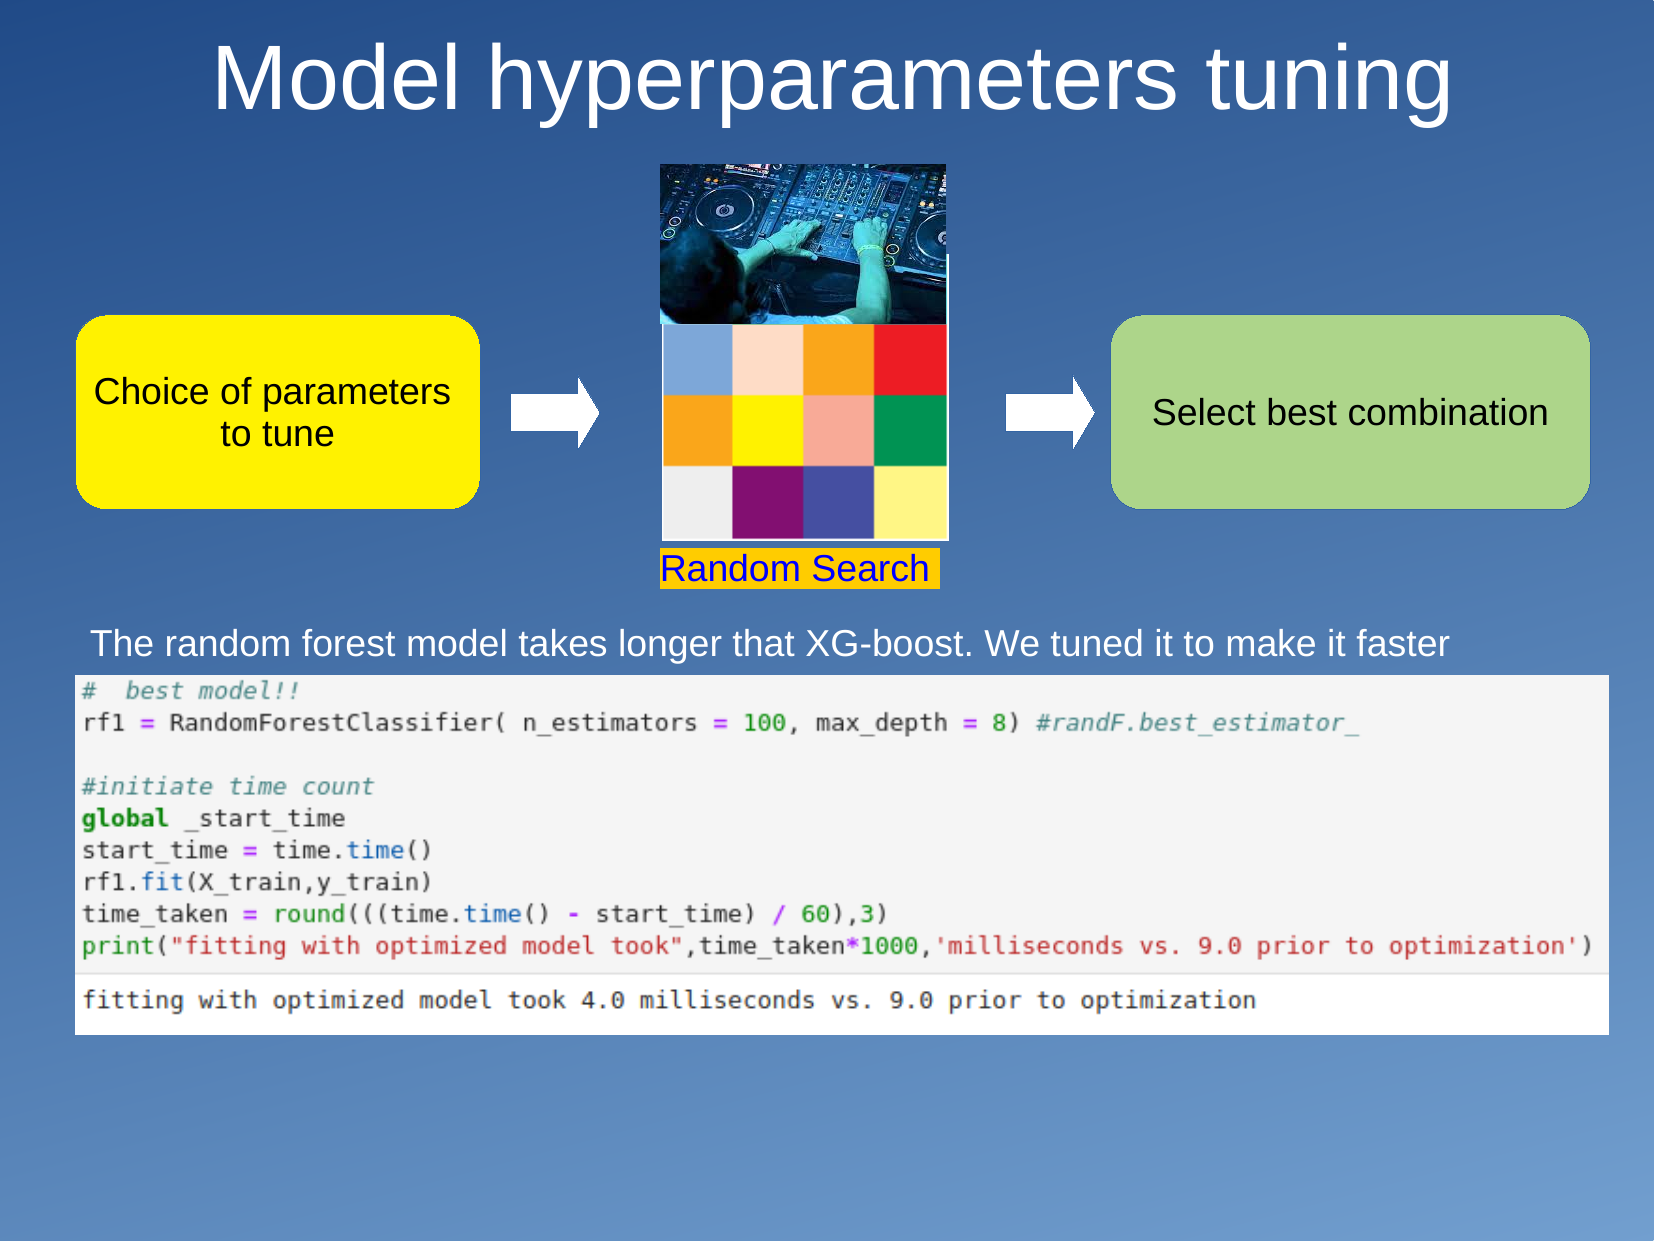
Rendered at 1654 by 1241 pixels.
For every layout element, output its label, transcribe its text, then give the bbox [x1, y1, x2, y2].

text_box [1005, 374, 1096, 450]
title Model hyperparameters tuning [90, 19, 1579, 136]
picture [75, 675, 1609, 1036]
picture [660, 164, 949, 540]
text_box Random Search [645, 540, 961, 603]
text_box The random forest model takes longer that XG-boost. We tuned it to make it faster [75, 615, 1621, 714]
text_box Select best combination [1110, 314, 1591, 510]
text_box Choice of parameters to tune [75, 314, 481, 510]
text_box [510, 374, 601, 450]
